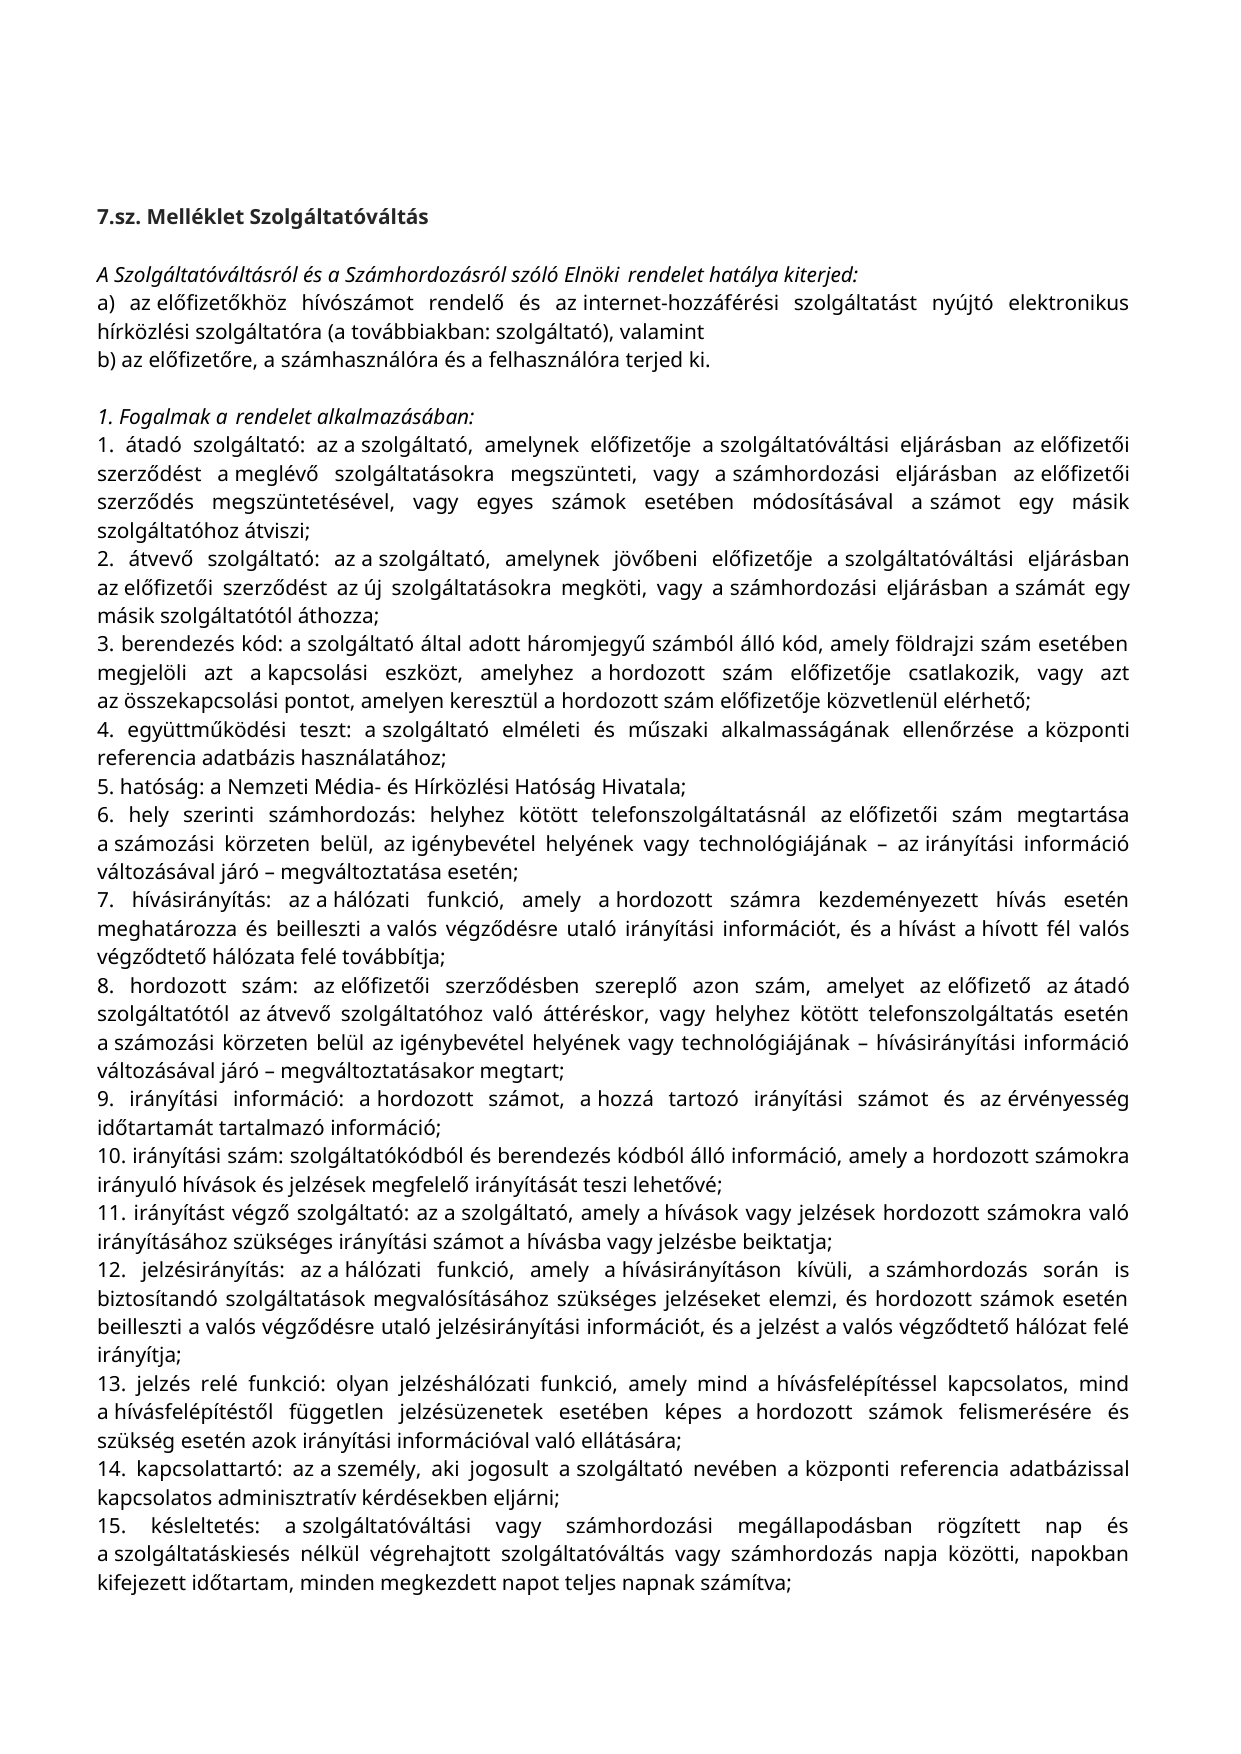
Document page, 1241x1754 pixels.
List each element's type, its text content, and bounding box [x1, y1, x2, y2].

text 5. hatóság: a Nemzeti Média- és Hírközlési Hatóság Hivatala; [97, 772, 1130, 800]
text a) az előfizetőkhöz hívószámot rendelő és az internet-hozzáférési szolgáltatást nyújtó elektronikus hírközlési szolgáltatóra (a továbbiakban: szolgáltató), valamint [97, 288, 1130, 345]
text 2. átvevő szolgáltató: az a szolgáltató, amelynek jövőbeni előfizetője a szolgáltatóváltási eljárásban az előfizetői szerződést az új szolgáltatásokra megköti, vagy a számhordozási eljárásban a számát egy másik szolgáltatótól áthozza; [97, 544, 1130, 629]
text 9. irányítási információ: a hordozott számot, a hozzá tartozó irányítási számot és az érvényesség időtartamát tartalmazó információ; [97, 1084, 1130, 1141]
text 12. jelzésirányítás: az a hálózati funkció, amely a hívásirányításon kívüli, a számhordozás során is biztosítandó szolgáltatások megvalósításához szükséges jelzéseket elemzi, és hordozott számok esetén beilleszti a valós végződésre utaló jelzésirányítási információt, és a jelzést a valós végződtető hálózat felé irányítja; [97, 1255, 1130, 1369]
text 3. berendezés kód: a szolgáltató által adott háromjegyű számból álló kód, amely földrajzi szám esetében megjelöli azt a kapcsolási eszközt, amelyhez a hordozott szám előfizetője csatlakozik, vagy azt az összekapcsolási pontot, amelyen keresztül a hordozott szám előfizetője közvetlenül elérhető; [97, 629, 1130, 715]
text 1. átadó szolgáltató: az a szolgáltató, amelynek előfizetője a szolgáltatóváltási eljárásban az előfizetői szerződést a meglévő szolgáltatásokra megszünteti, vagy a számhordozási eljárásban az előfizetői szerződés megszüntetésével, vagy egyes számok esetében módosításával a számot egy másik szolgáltatóhoz átviszi; [97, 431, 1130, 544]
text 4. együttműködési teszt: a szolgáltató elméleti és műszaki alkalmasságának ellenőrzése a központi referencia adatbázis használatához; [97, 715, 1130, 772]
text 11. irányítást végző szolgáltató: az a szolgáltató, amely a hívások vagy jelzések hordozott számokra való irányításához szükséges irányítási számot a hívásba vagy jelzésbe beiktatja; [97, 1198, 1130, 1255]
text 14. kapcsolattartó: az a személy, aki jogosult a szolgáltató nevében a központi referencia adatbázissal kapcsolatos adminisztratív kérdésekben eljárni; [97, 1454, 1130, 1511]
text 6. hely szerinti számhordozás: helyhez kötött telefonszolgáltatásnál az előfizetői szám megtartása a számozási körzeten belül, az igénybevétel helyének vagy technológiájának – az irányítási információ változásával járó – megváltoztatása esetén; [97, 800, 1130, 886]
text 1. Fogalmak a rendelet alkalmazásában: [97, 402, 1130, 431]
text b) az előfizetőre, a számhasználóra és a felhasználóra terjed ki. [97, 345, 1130, 374]
text A Szolgáltatóváltásról és a Számhordozásról szóló Elnöki rendelet hatálya kiterjed: [97, 260, 1130, 288]
text 10. irányítási szám: szolgáltatókódból és berendezés kódból álló információ, amely a hordozott számokra irányuló hívások és jelzések megfelelő irányítását teszi lehetővé; [97, 1141, 1130, 1198]
text 8. hordozott szám: az előfizetői szerződésben szereplő azon szám, amelyet az előfizető az átadó szolgáltatótól az átvevő szolgáltatóhoz való áttéréskor, vagy helyhez kötött telefonszolgáltatás esetén a számozási körzeten belül az igénybevétel helyének vagy technológiájának – hívásirányítási információ változásával járó – megváltoztatásakor megtart; [97, 971, 1130, 1084]
text 7. hívásirányítás: az a hálózati funkció, amely a hordozott számra kezdeményezett hívás esetén meghatározza és beilleszti a valós végződésre utaló irányítási információt, és a hívást a hívott fél valós végződtető hálózata felé továbbítja; [97, 886, 1130, 971]
text 13. jelzés relé funkció: olyan jelzéshálózati funkció, amely mind a hívásfelépítéssel kapcsolatos, mind a hívásfelépítéstől független jelzésüzenetek esetében képes a hordozott számok felismerésére és szükség esetén azok irányítási információval való ellátására; [97, 1369, 1130, 1454]
text 15. késleltetés: a szolgáltatóváltási vagy számhordozási megállapodásban rögzített nap és a szolgáltatáskiesés nélkül végrehajtott szolgáltatóváltás vagy számhordozás napja közötti, napokban kifejezett időtartam, minden megkezdett napot teljes napnak számítva; [97, 1511, 1130, 1596]
subtitle 7.sz. Melléklet Szolgáltatóváltás [97, 202, 1130, 231]
